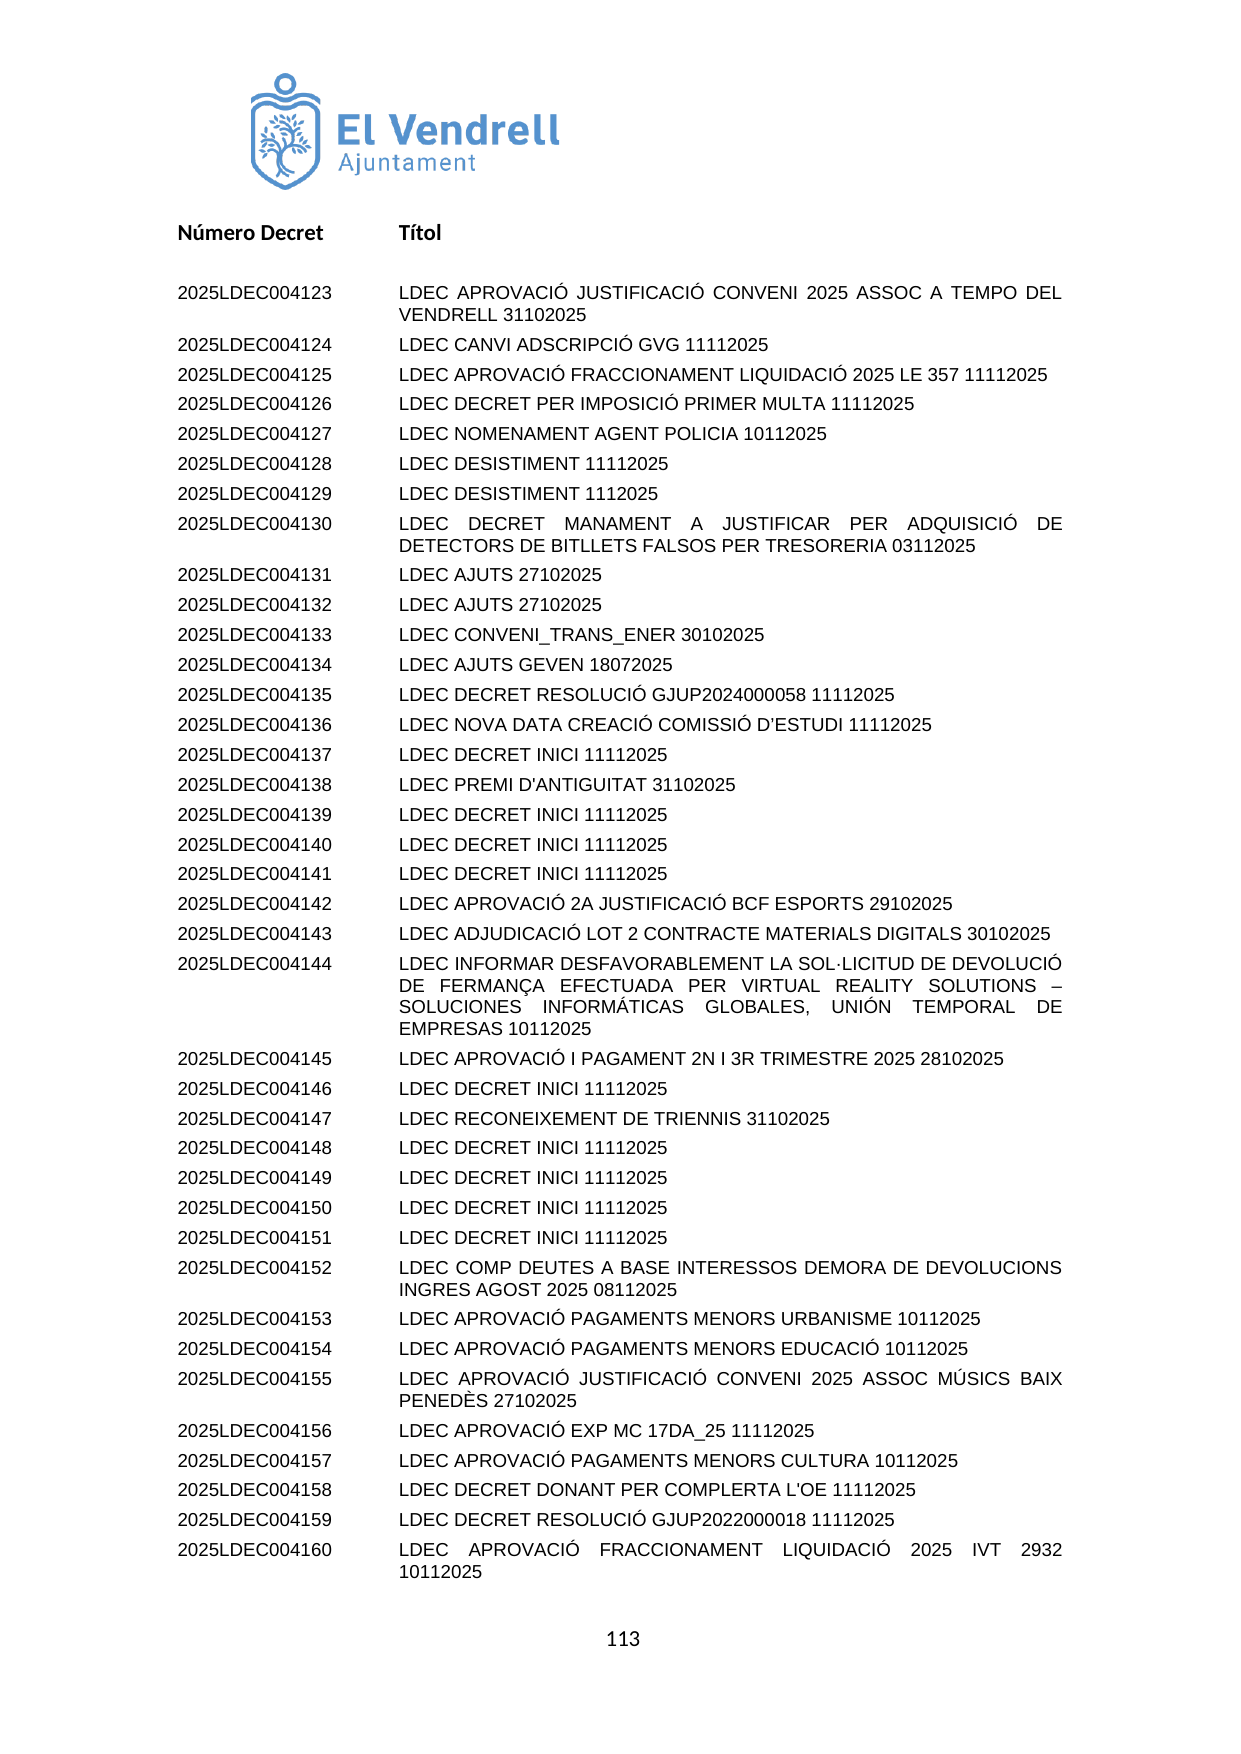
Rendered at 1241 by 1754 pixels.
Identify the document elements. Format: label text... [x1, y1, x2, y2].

text 2025LDEC004145 LDEC APROVACIÓ I PAGAMENT 2N I 3R TRIMESTRE 2025 28102025 [177, 1047, 1063, 1069]
text 2025LDEC004124 LDEC CANVI ADSCRIPCIÓ GVG 11112025 [177, 333, 1063, 355]
text 2025LDEC004155 LDEC APROVACIÓ JUSTIFICACIÓ CONVENI 2025 ASSOC MÚSICS BAIX PENEDÈS 27102025 [177, 1368, 1063, 1411]
text 2025LDEC004158 LDEC DECRET DONANT PER COMPLERTA L'OE 11112025 [177, 1479, 1063, 1501]
text 2025LDEC004148 LDEC DECRET INICI 11112025 [177, 1137, 1063, 1159]
text 2025LDEC004152 LDEC COMP DEUTES A BASE INTERESSOS DEMORA DE DEVOLUCIONS INGRES AGOST 2025 08112025 [177, 1257, 1063, 1300]
text 2025LDEC004156 LDEC APROVACIÓ EXP MC 17DA_25 11112025 [177, 1419, 1063, 1441]
text 2025LDEC004138 LDEC PREMI D'ANTIGUITAT 31102025 [177, 773, 1063, 795]
text 2025LDEC004160 LDEC APROVACIÓ FRACCIONAMENT LIQUIDACIÓ 2025 IVT 2932 10112025 [177, 1539, 1063, 1582]
text 2025LDEC004141 LDEC DECRET INICI 11112025 [177, 863, 1063, 885]
text 2025LDEC004153 LDEC APROVACIÓ PAGAMENTS MENORS URBANISME 10112025 [177, 1308, 1063, 1330]
text 2025LDEC004130 LDEC DECRET MANAMENT A JUSTIFICAR PER ADQUISICIÓ DE DETECTORS DE BITLLETS FALSOS PER TRESORERIA 03112025 [177, 513, 1063, 556]
text 2025LDEC004143 LDEC ADJUDICACIÓ LOT 2 CONTRACTE MATERIALS DIGITALS 30102025 [177, 923, 1063, 944]
text 2025LDEC004147 LDEC RECONEIXEMENT DE TRIENNIS 31102025 [177, 1107, 1063, 1129]
text 2025LDEC004157 LDEC APROVACIÓ PAGAMENTS MENORS CULTURA 10112025 [177, 1449, 1063, 1471]
text 2025LDEC004132 LDEC AJUTS 27102025 [177, 594, 1063, 616]
text 2025LDEC004142 LDEC APROVACIÓ 2A JUSTIFICACIÓ BCF ESPORTS 29102025 [177, 893, 1063, 915]
text 2025LDEC004140 LDEC DECRET INICI 11112025 [177, 833, 1063, 855]
text 2025LDEC004159 LDEC DECRET RESOLUCIÓ GJUP2022000018 11112025 [177, 1509, 1063, 1531]
text 2025LDEC004126 LDEC DECRET PER IMPOSICIÓ PRIMER MULTA 11112025 [177, 393, 1063, 415]
text 2025LDEC004135 LDEC DECRET RESOLUCIÓ GJUP2024000058 11112025 [177, 684, 1063, 705]
text 2025LDEC004144 LDEC INFORMAR DESFAVORABLEMENT LA SOL·LICITUD DE DEVOLUCIÓ DE FERMANÇA EFECTUADA PER VIRTUAL REALITY SOLUTIONS – SOLUCIONES INFORMÁTICAS GLOBALES, UNIÓN TEMPORAL DE EMPRESAS 10112025 [177, 953, 1063, 1039]
text 2025LDEC004150 LDEC DECRET INICI 11112025 [177, 1197, 1063, 1218]
text 2025LDEC004133 LDEC CONVENI_TRANS_ENER 30102025 [177, 624, 1063, 646]
text 2025LDEC004128 LDEC DESISTIMENT 11112025 [177, 453, 1063, 474]
text 2025LDEC004134 LDEC AJUTS GEVEN 18072025 [177, 654, 1063, 676]
text 2025LDEC004151 LDEC DECRET INICI 11112025 [177, 1227, 1063, 1248]
text 2025LDEC004149 LDEC DECRET INICI 11112025 [177, 1167, 1063, 1189]
text 2025LDEC004127 LDEC NOMENAMENT AGENT POLICIA 10112025 [177, 423, 1063, 445]
text 2025LDEC004125 LDEC APROVACIÓ FRACCIONAMENT LIQUIDACIÓ 2025 LE 357 11112025 [177, 363, 1063, 385]
text 2025LDEC004136 LDEC NOVA DATA CREACIÓ COMISSIÓ D’ESTUDI 11112025 [177, 714, 1063, 735]
text 2025LDEC004146 LDEC DECRET INICI 11112025 [177, 1077, 1063, 1099]
text 2025LDEC004129 LDEC DESISTIMENT 1112025 [177, 483, 1063, 504]
text 2025LDEC004154 LDEC APROVACIÓ PAGAMENTS MENORS EDUCACIÓ 10112025 [177, 1338, 1063, 1360]
text 2025LDEC004139 LDEC DECRET INICI 11112025 [177, 803, 1063, 825]
text 2025LDEC004131 LDEC AJUTS 27102025 [177, 564, 1063, 586]
text 2025LDEC004123 LDEC APROVACIÓ JUSTIFICACIÓ CONVENI 2025 ASSOC A TEMPO DEL VENDRELL 31102025 [177, 282, 1063, 325]
text 2025LDEC004137 LDEC DECRET INICI 11112025 [177, 744, 1063, 765]
picture [251, 73, 560, 190]
